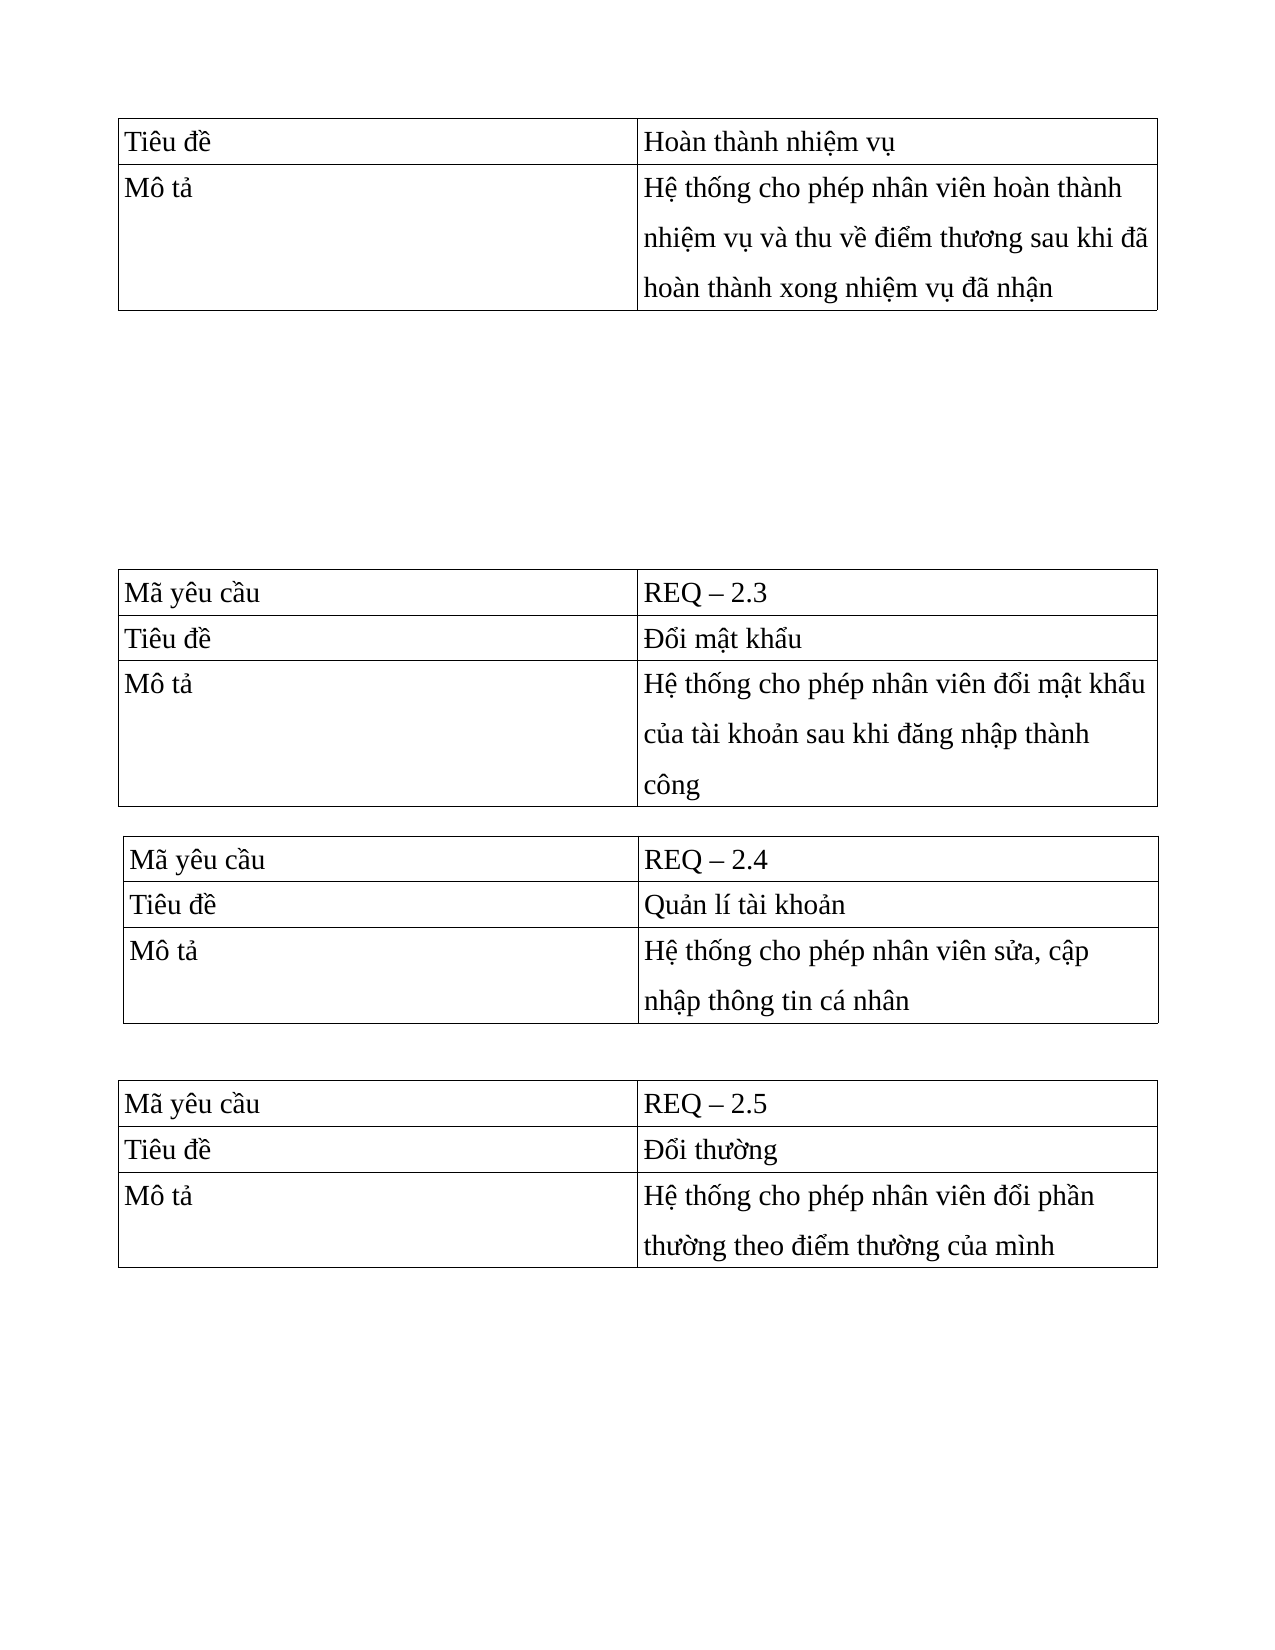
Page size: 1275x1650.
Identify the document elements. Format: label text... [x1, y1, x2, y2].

table_cell Đổi thường [638, 1127, 1157, 1171]
table_cell Tiêu đề [124, 882, 638, 927]
table_cell Tiêu đề [119, 119, 637, 164]
table_cell Mô tả [119, 1173, 637, 1267]
table_cell Hệ thống cho phép nhân viên đổi phần thường theo điểm thường của mình [638, 1173, 1157, 1267]
table_cell Mô tả [124, 928, 638, 1022]
table_header Mã yêu cầu [119, 1081, 637, 1126]
table_cell Quản lí tài khoản [639, 882, 1158, 927]
table_cell Hệ thống cho phép nhân viên sửa, cập nhập thông tin cá nhân [639, 928, 1158, 1022]
table_cell Tiêu đề [119, 616, 637, 660]
table_header Mã yêu cầu [124, 837, 638, 881]
table_header REQ – 2.3 [638, 570, 1157, 614]
table_cell Hoàn thành nhiệm vụ [638, 119, 1157, 164]
table_cell Hệ thống cho phép nhân viên đổi mật khẩu của tài khoản sau khi đăng nhập thành công [638, 661, 1157, 806]
table_header REQ – 2.4 [639, 837, 1158, 881]
table_cell Tiêu đề [119, 1127, 637, 1171]
table_cell Mô tả [119, 165, 637, 310]
table_header REQ – 2.5 [638, 1081, 1157, 1126]
table_header Mã yêu cầu [119, 570, 637, 614]
table_cell Đổi mật khẩu [638, 616, 1157, 660]
table_cell Hệ thống cho phép nhân viên hoàn thành nhiệm vụ và thu về điểm thương sau khi đã hoàn thành xong nhiệm vụ đã nhận [638, 165, 1157, 310]
table_cell Mô tả [119, 661, 637, 806]
